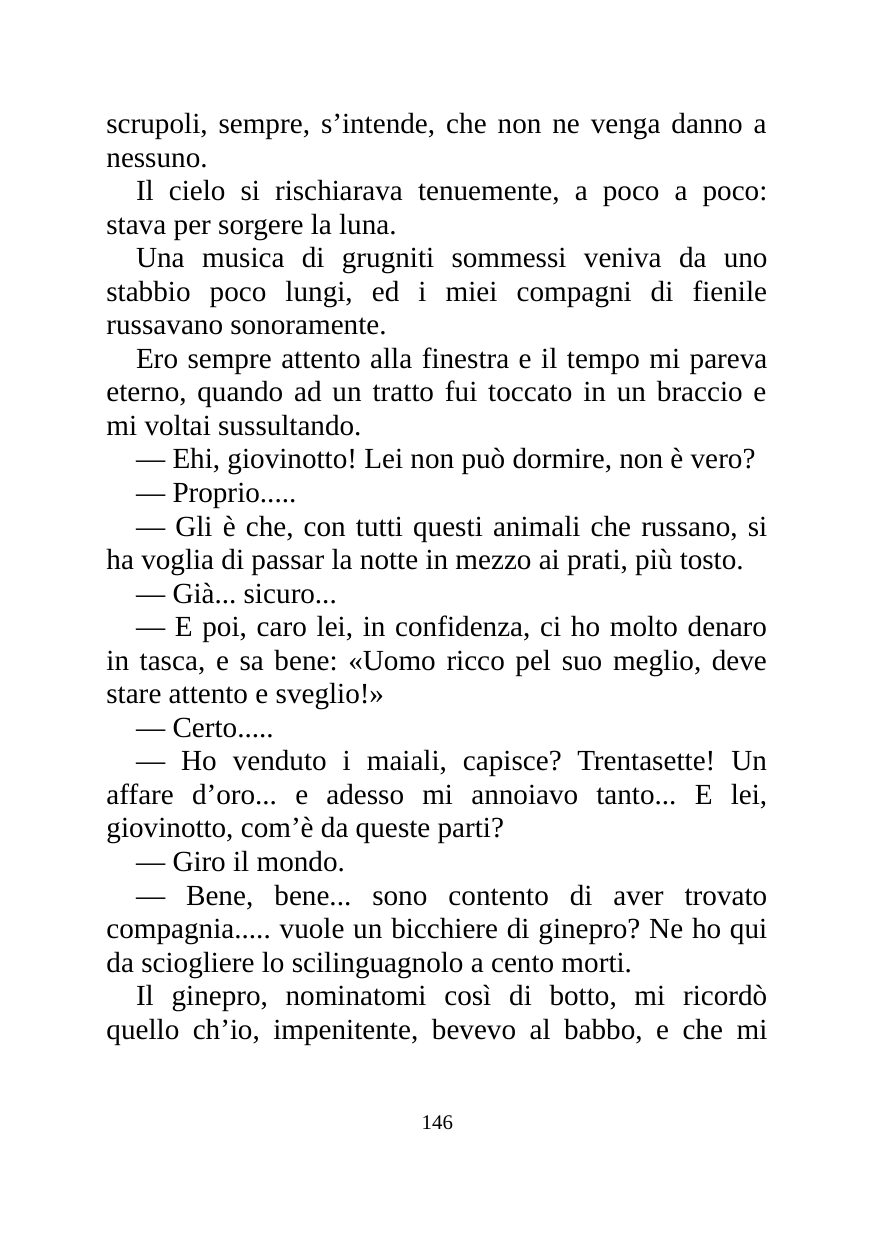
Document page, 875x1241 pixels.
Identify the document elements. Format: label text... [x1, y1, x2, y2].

text — Ho venduto i maiali, capisce? Trentasette! Un affare d’oro... e adesso mi annoiavo tanto... E lei, giovinotto, com’è da queste parti? [106, 743, 768, 844]
text scrupoli, sempre, s’intende, che non ne venga danno a nessuno. [106, 106, 768, 173]
text Il ginepro, nominatomi così di botto, mi ricordò quello ch’io, impenitente, bevevo al babbo, e che mi [106, 978, 768, 1045]
text Ero sempre attento alla finestra e il tempo mi pareva eterno, quando ad un tratto fui toccato in un braccio e mi voltai sussultando. [106, 341, 768, 442]
text — Proprio..... [106, 475, 768, 509]
text — Bene, bene... sono contento di aver trovato compagnia..... vuole un bicchiere di ginepro? Ne ho qui da sciogliere lo scilinguagnolo a cento morti. [106, 878, 768, 978]
text — E poi, caro lei, in confidenza, ci ho molto denaro in tasca, e sa bene: «Uomo ricco pel suo meglio, deve stare attento e sveglio!» [106, 609, 768, 710]
text Una musica di grugniti sommessi veniva da uno stabbio poco lungi, ed i miei compagni di fienile russavano sonoramente. [106, 240, 768, 341]
text — Già... sicuro... [106, 576, 768, 609]
text — Ehi, giovinotto! Lei non può dormire, non è vero? [106, 442, 768, 475]
text — Giro il mondo. [106, 844, 768, 878]
text — Gli è che, con tutti questi animali che russano, si ha voglia di passar la notte in mezzo ai prati, più tosto. [106, 509, 768, 576]
text — Certo..... [106, 710, 768, 743]
text Il cielo si rischiarava tenuemente, a poco a poco: stava per sorgere la luna. [106, 173, 768, 240]
